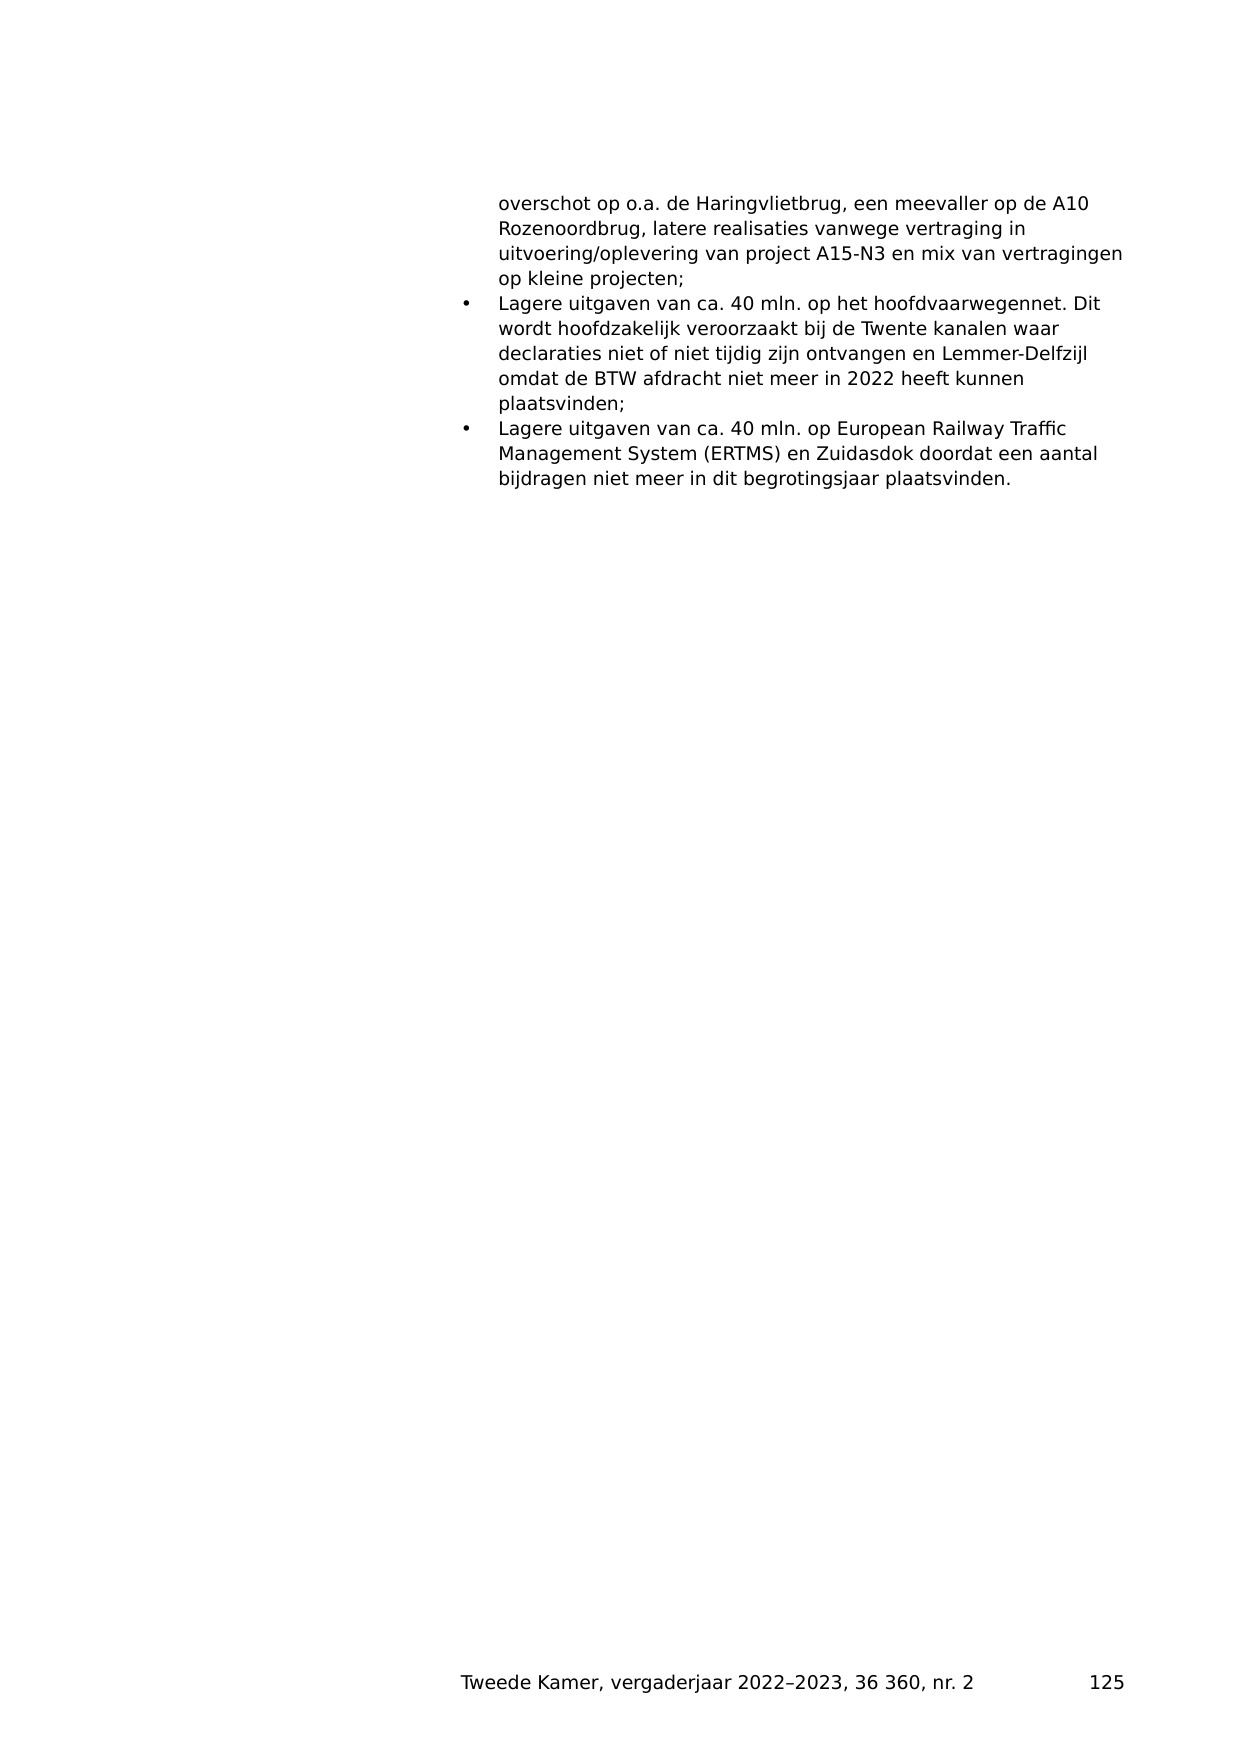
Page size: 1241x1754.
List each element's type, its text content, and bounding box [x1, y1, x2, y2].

list overschot op o.a. de Haringvlietbrug, een meevaller op de A10 Rozenoordbrug, latere realisaties vanwege vertraging in uitvoering/oplevering van project A15-N3 en mix van vertragingen op kleine projecten; [461, 191, 1125, 291]
list Lagere uitgaven van ca. 40 mln. op European Railway Traffic Management System (ERTMS) en Zuidasdok doordat een aantal bijdragen niet meer in dit begrotingsjaar plaatsvinden. [461, 416, 1125, 491]
list Lagere uitgaven van ca. 40 mln. op het hoofdvaarwegennet. Dit wordt hoofdzakelijk veroorzaakt bij de Twente kanalen waar declaraties niet of niet tijdig zijn ontvangen en Lemmer-Delfzijl omdat de BTW afdracht niet meer in 2022 heeft kunnen plaatsvinden; [461, 291, 1125, 416]
